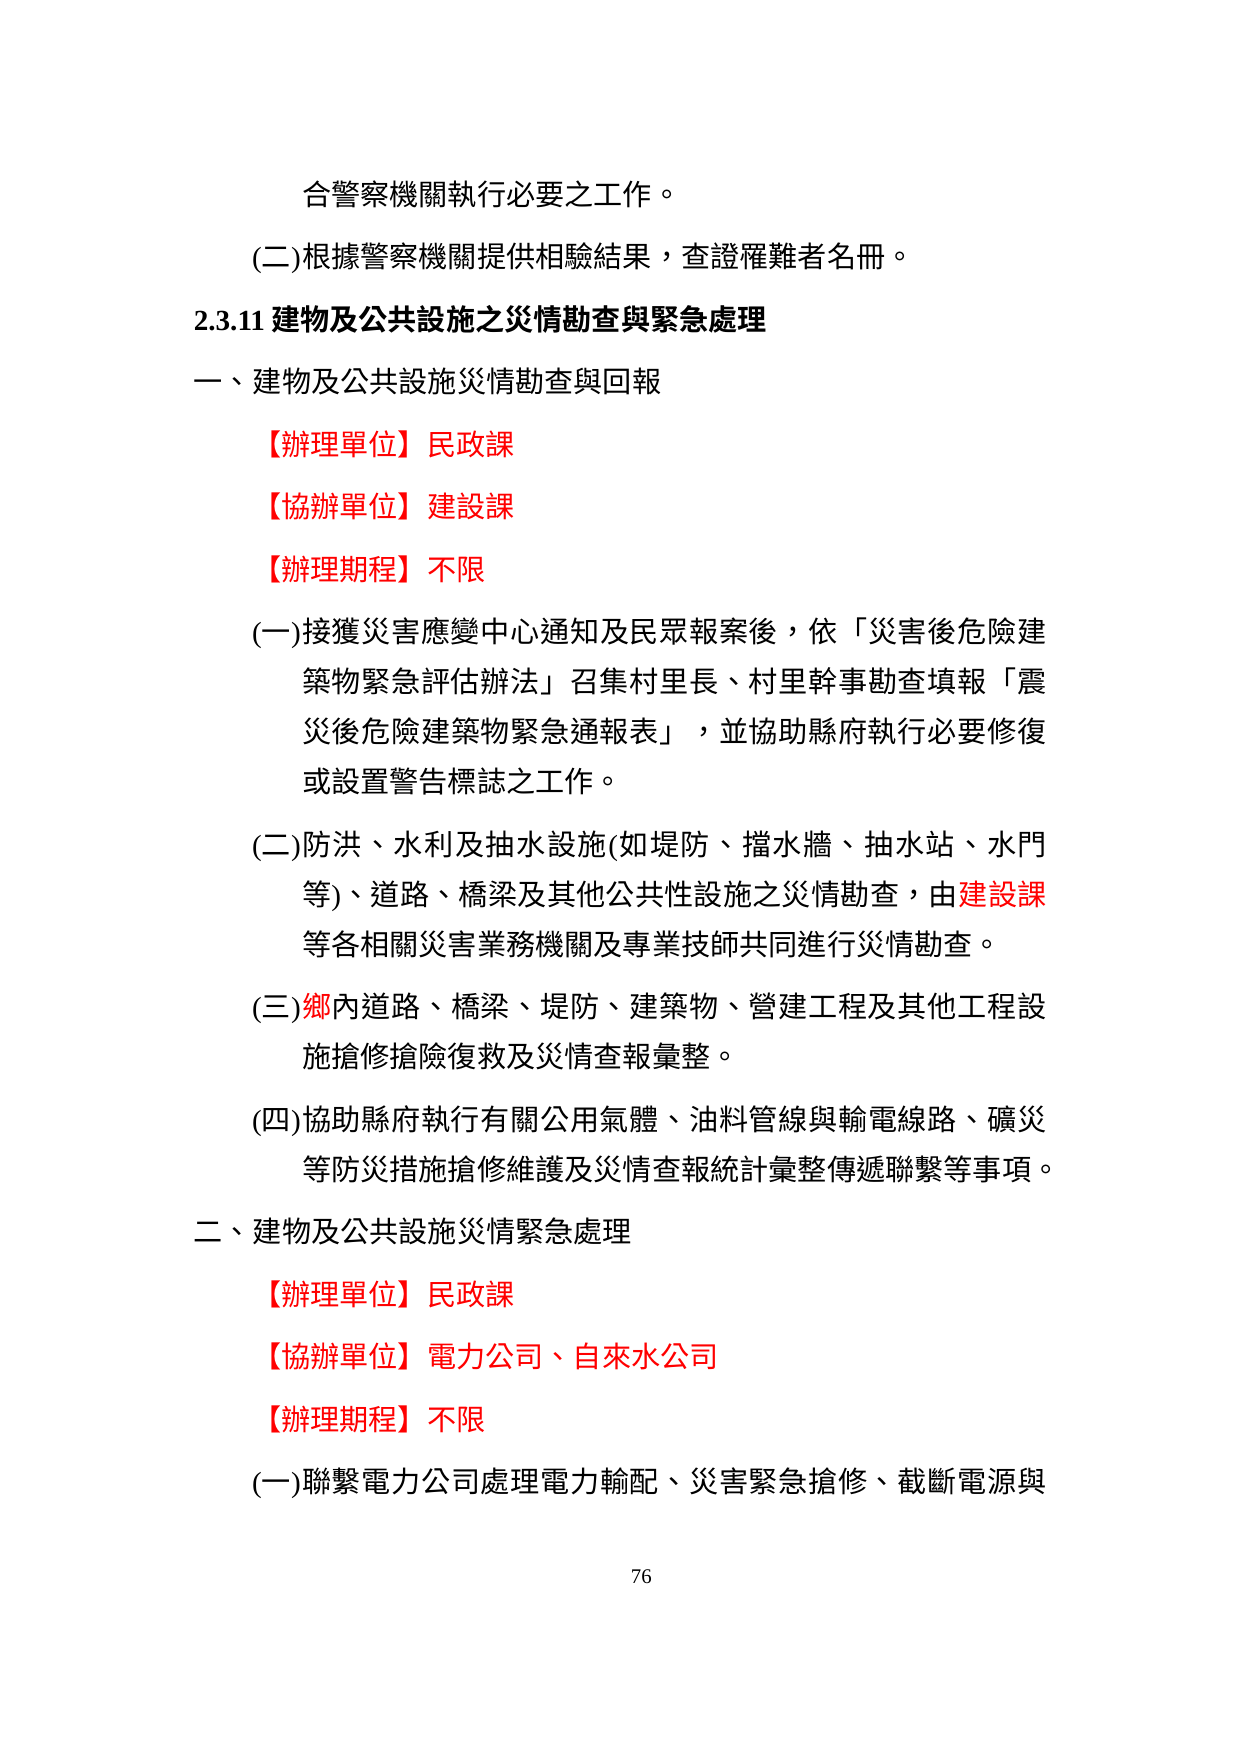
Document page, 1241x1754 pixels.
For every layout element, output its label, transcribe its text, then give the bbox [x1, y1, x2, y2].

list 聯繫電力公司處理電力輸配、災害緊急搶修、截斷電源與 [252, 1451, 1047, 1501]
text 【辦理單位】民政課 [193, 1264, 1047, 1314]
list 協助縣府執行有關公用氣體、油料管線與輸電線路、礦災等防災措施搶修維護及災情查報統計彙整傳遞聯繫等事項。 [252, 1089, 1047, 1189]
text 【辦理期程】不限 [193, 539, 1047, 589]
text 2.3.11建物及公共設施之災情勘查與緊急處理 [193, 289, 1047, 339]
list 根據警察機關提供相驗結果，查證罹難者名冊。 [252, 226, 1047, 276]
text 【協辦單位】建設課 [193, 476, 1047, 526]
text 【協辦單位】電力公司、自來水公司 [193, 1326, 1047, 1376]
list 鄉內道路、橋梁、堤防、建築物、營建工程及其他工程設施搶修搶險復救及災情查報彙整。 [252, 976, 1047, 1076]
list 防洪、水利及抽水設施(如堤防、擋水牆、抽水站、水門等)、道路、橋梁及其他公共性設施之災情勘查，由建設課等各相關災害業務機關及專業技師共同進行災情勘查。 [252, 814, 1047, 964]
list 接獲災害應變中心通知及民眾報案後，依「災害後危險建築物緊急評估辦法」召集村里長、村里幹事勘查填報「震災後危險建築物緊急通報表」，並協助縣府執行必要修復或設置警告標誌之工作。 [252, 601, 1047, 801]
text 【辦理期程】不限 [193, 1389, 1047, 1439]
list 建物及公共設施災情勘查與回報 [193, 351, 1047, 401]
list 合警察機關執行必要之工作。 [252, 164, 1047, 214]
text 【辦理單位】民政課 [193, 414, 1047, 464]
list 建物及公共設施災情緊急處理 [193, 1201, 1047, 1251]
